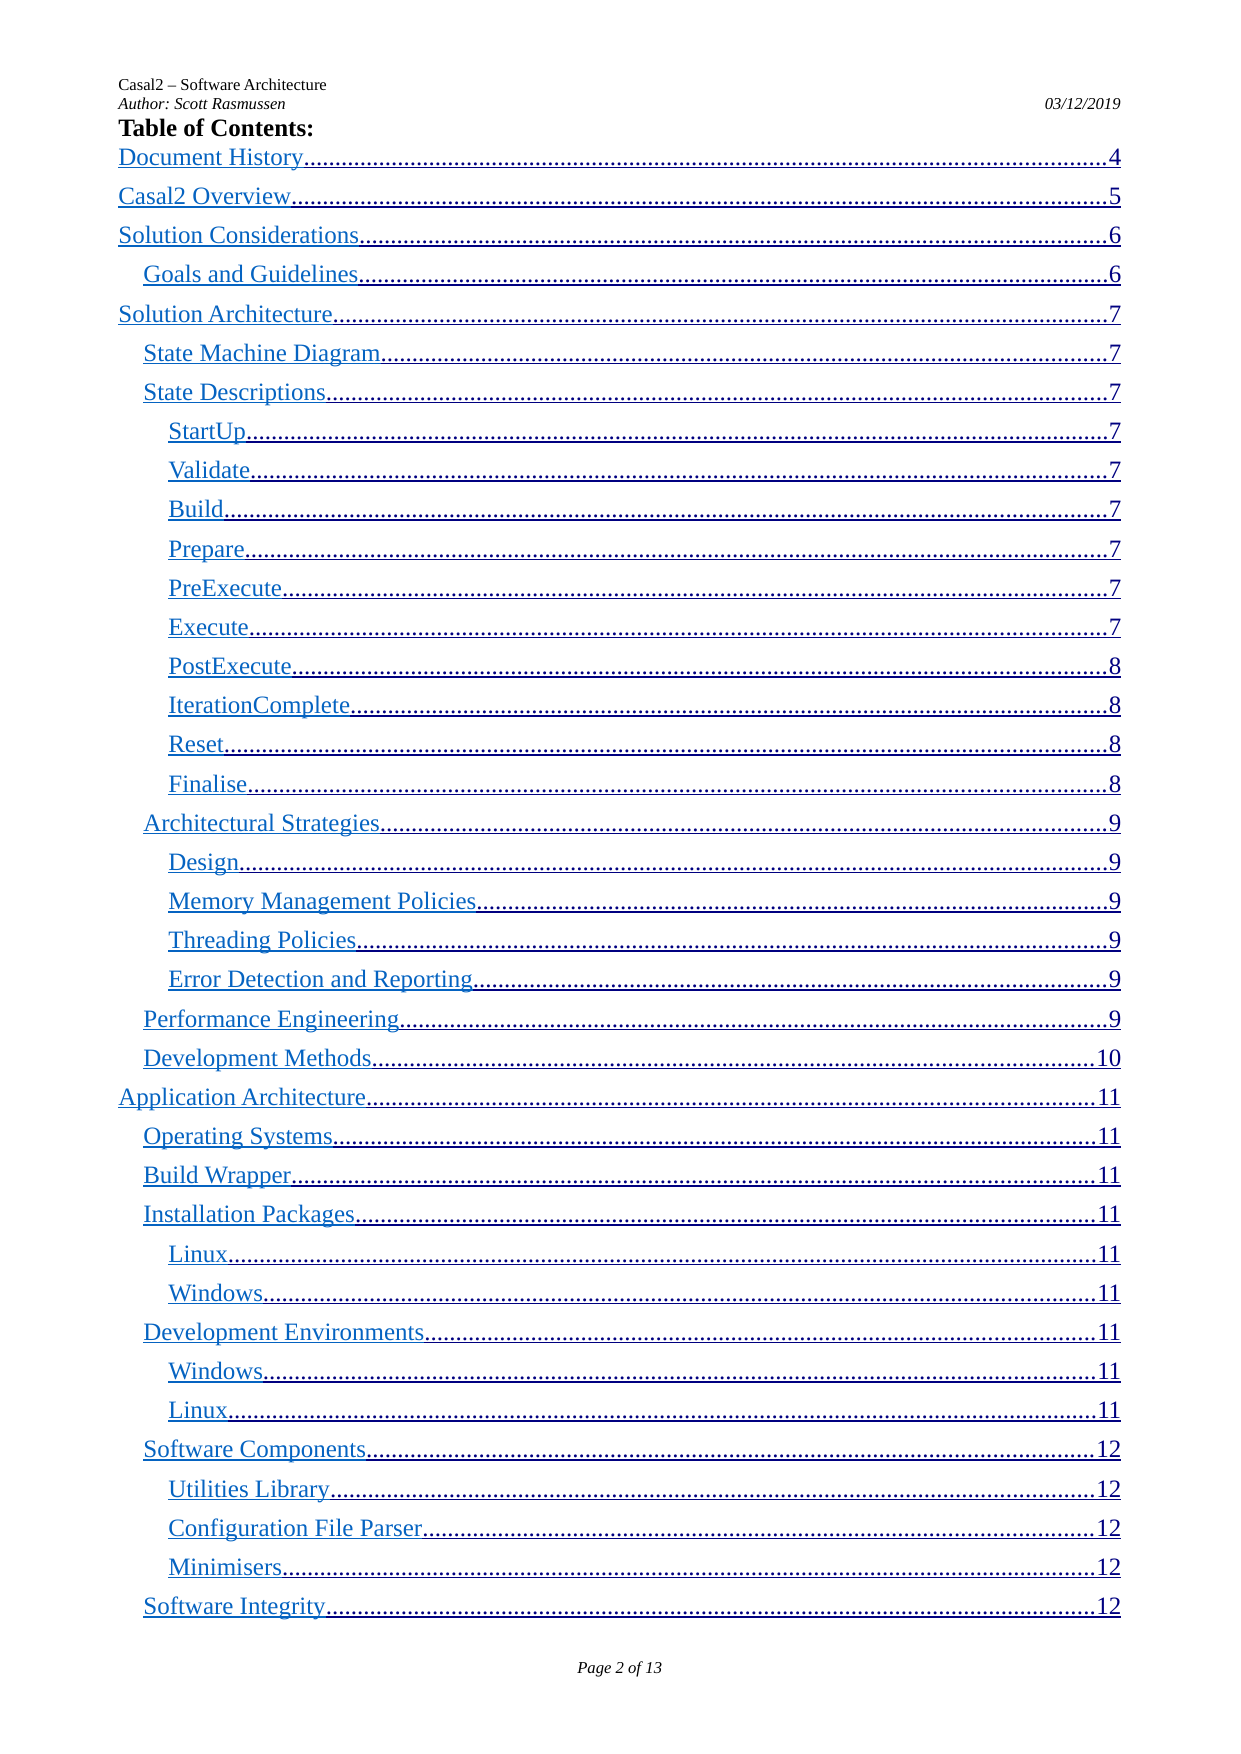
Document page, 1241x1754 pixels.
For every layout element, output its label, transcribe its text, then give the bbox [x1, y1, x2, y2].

text Linux 11 [168, 1239, 1122, 1267]
text Software Components 12 [143, 1434, 1122, 1463]
text StartUp 7 [168, 416, 1122, 445]
text Threading Policies 9 [168, 925, 1122, 954]
text Performance Engineering 9 [143, 1004, 1122, 1032]
text Software Integrity 12 [143, 1591, 1122, 1620]
text Development Environments 11 [143, 1317, 1122, 1346]
text Linux 11 [168, 1395, 1122, 1424]
text Application Architecture 11 [118, 1082, 1122, 1111]
text Table of Contents: [118, 113, 1122, 142]
text Design 9 [168, 847, 1122, 876]
text Error Detection and Reporting 9 [168, 964, 1122, 993]
text Development Methods 10 [143, 1043, 1122, 1072]
text Windows 11 [168, 1278, 1122, 1307]
text Minimisers 12 [168, 1552, 1122, 1581]
text Operating Systems 11 [143, 1121, 1122, 1150]
text Solution Architecture 7 [118, 299, 1122, 327]
text Installation Packages 11 [143, 1199, 1122, 1228]
text Windows 11 [168, 1356, 1122, 1385]
text Build Wrapper 11 [143, 1160, 1122, 1189]
text Reset 8 [168, 729, 1122, 758]
text PostExecute 8 [168, 651, 1122, 680]
text State Descriptions 7 [143, 377, 1122, 406]
text PreExecute 7 [168, 573, 1122, 602]
text Solution Considerations 6 [118, 220, 1122, 249]
text State Machine Diagram 7 [143, 338, 1122, 367]
text Validate 7 [168, 455, 1122, 484]
text Goals and Guidelines 6 [143, 259, 1122, 288]
text IterationComplete 8 [168, 690, 1122, 719]
text Casal2 Overview 5 [118, 181, 1122, 210]
text Memory Management Policies 9 [168, 886, 1122, 915]
text Execute 7 [168, 612, 1122, 641]
text Finalise 8 [168, 769, 1122, 797]
text Configuration File Parser 12 [168, 1513, 1122, 1542]
text Prepare 7 [168, 534, 1122, 562]
text Document History 4 [118, 142, 1122, 171]
text Architectural Strategies 9 [143, 808, 1122, 837]
text Utilities Library 12 [168, 1474, 1122, 1502]
text Build 7 [168, 494, 1122, 523]
